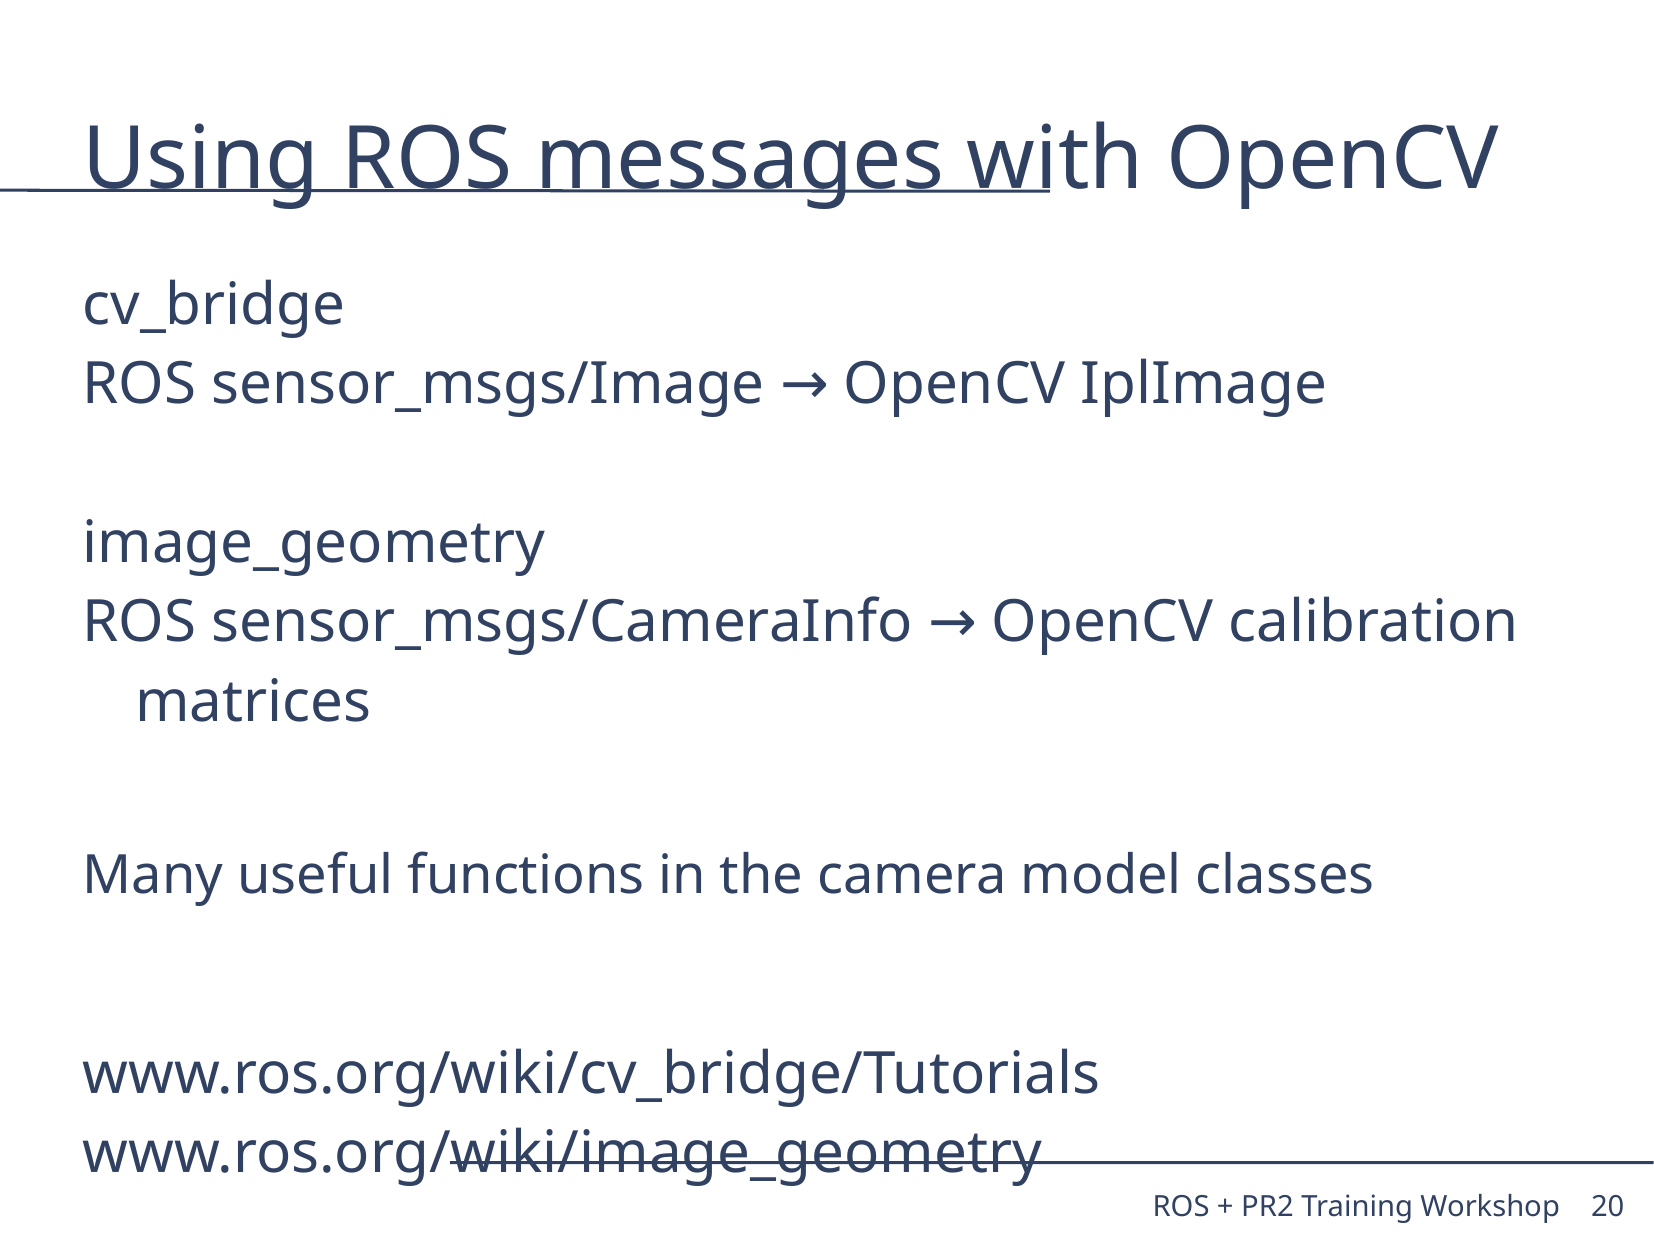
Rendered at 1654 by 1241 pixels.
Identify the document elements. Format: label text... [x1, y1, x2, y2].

list cv_bridge ROS sensor_msgs/Image → OpenCV IplImage image_geometry ROS sensor_msgs/CameraInfo → OpenCV calibration matrices Many useful functions in the camera model classes www.ros.org/wiki/cv_bridge/Tutorials www.ros.org/wiki/image_geometry [82, 262, 1613, 1126]
title Using ROS messages with OpenCV [82, 58, 1613, 251]
